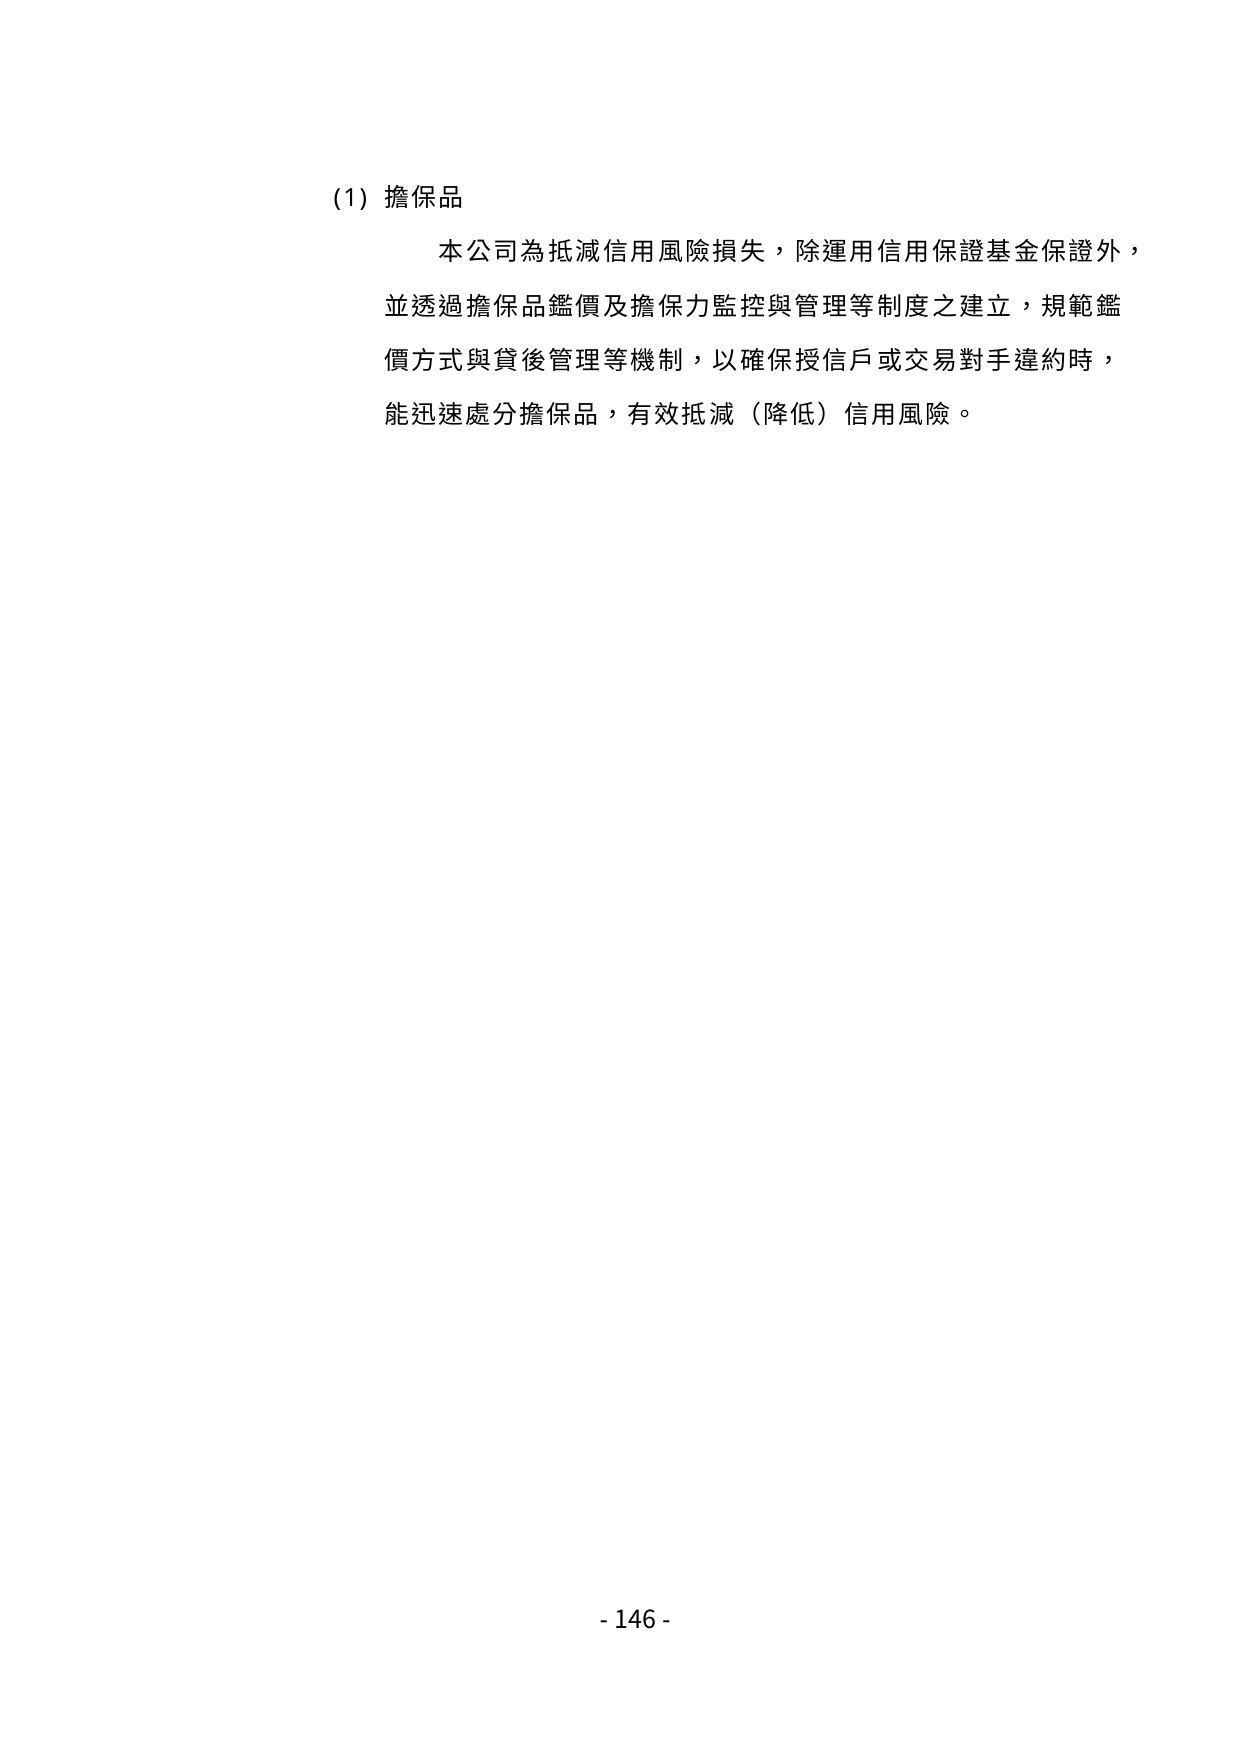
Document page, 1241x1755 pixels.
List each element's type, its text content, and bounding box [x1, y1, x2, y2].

text (1) 擔保品 [325, 177, 1122, 213]
text 本公司為抵減信用風險損失，除運用信用保證基金保證外，並透過擔保品鑑價及擔保力監控與管理等制度之建立，規範鑑價方式與貸後管理等機制，以確保授信戶或交易對手違約時，能迅速處分擔保品，有效抵減（降低）信用風險。 [384, 232, 1122, 431]
